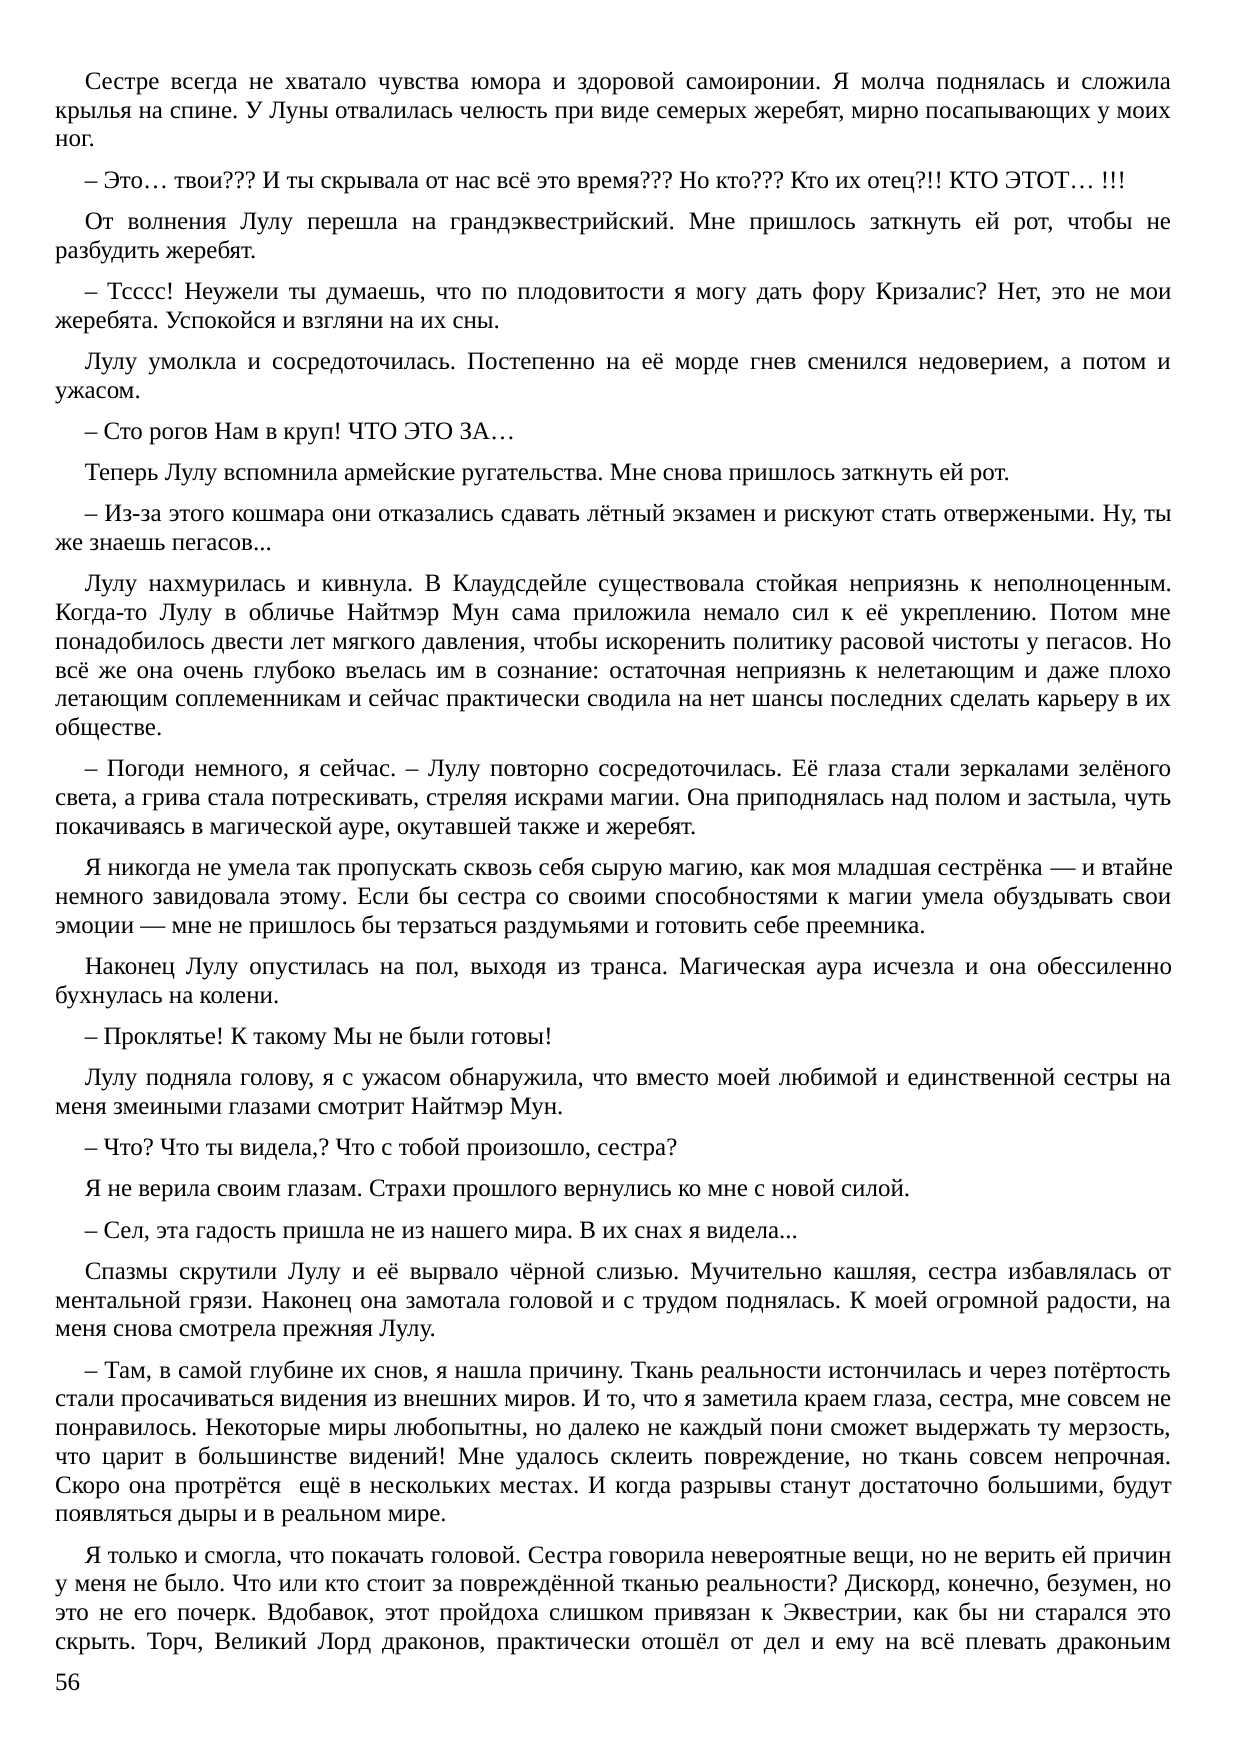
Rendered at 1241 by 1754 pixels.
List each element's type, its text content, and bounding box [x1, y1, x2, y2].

text Лулу умолкла и сосредоточилась. Постепенно на её морде гнев сменился недоверием, а потом и ужасом. [55, 346, 1173, 403]
text – Из-за этого кошмара они отказались сдавать лётный экзамен и рискуют стать отвержеными. Ну, ты же знаешь пегасов... [55, 498, 1173, 556]
text – Проклятье! К такому Мы не были готовы! [55, 1021, 1173, 1050]
text Наконец Лулу опустилась на пол, выходя из транса. Магическая аура исчезла и она обессиленно бухнулась на колени. [55, 951, 1173, 1008]
text Спазмы скрутили Лулу и её вырвало чёрной слизью. Мучительно кашляя, сестра избавлялась от ментальной грязи. Наконец она замотала головой и с трудом поднялась. К моей огромной радости, на меня снова смотрела прежняя Лулу. [55, 1256, 1173, 1342]
text Я никогда не умела так пропускать сквозь себя сырую магию, как моя младшая сестрёнка — и втайне немного завидовала этому. Если бы сестра со своими способностями к магии умела обуздывать свои эмоции — мне не пришлось бы терзаться раздумьями и готовить себе преемника. [55, 852, 1173, 938]
text – Что? Что ты видела,? Что с тобой произошло, сестра? [55, 1132, 1173, 1161]
text От волнения Лулу перешла на грандэквестрийский. Мне пришлось заткнуть ей рот, чтобы не разбудить жеребят. [55, 206, 1173, 263]
text – Сел, эта гадость пришла не из нашего мира. В их снах я видела... [55, 1215, 1173, 1243]
text – Это… твои??? И ты скрывала от нас всё это время??? Но кто??? Кто их отец?!! КТО ЭТОТ… !!! [55, 165, 1173, 193]
text Сестре всегда не хватало чувства юмора и здоровой самоиронии. Я молча поднялась и сложила крылья на спине. У Луны отвалилась челюсть при виде семерых жеребят, мирно посапывающих у моих ног. [55, 66, 1173, 152]
text Лулу нахмурилась и кивнула. В Клаудсдейле существовала стойкая неприязнь к неполноценным. Когда-то Лулу в обличье Найтмэр Мун сама приложила немало сил к её укреплению. Потом мне понадобилось двести лет мягкого давления, чтобы искоренить политику расовой чистоты у пегасов. Но всё же она очень глубоко въелась им в сознание: остаточная неприязнь к нелетающим и даже плохо летающим соплеменникам и сейчас практически сводила на нет шансы последних сделать карьеру в их обществе. [55, 568, 1173, 741]
text – Сто рогов Нам в круп! ЧТО ЭТО ЗА… [55, 416, 1173, 445]
text Теперь Лулу вспомнила армейские ругательства. Мне снова пришлось заткнуть ей рот. [55, 457, 1173, 486]
text – Там, в самой глубине их снов, я нашла причину. Ткань реальности истончилась и через потёртость стали просачиваться видения из внешних миров. И то, что я заметила краем глаза, сестра, мне совсем не понравилось. Некоторые миры любопытны, но далеко не каждый пони сможет выдержать ту мерзость, что царит в большинстве видений! Мне удалось склеить повреждение, но ткань совсем непрочная. Скоро она протрётся ещё в нескольких местах. И когда разрывы станут достаточно большими, будут появляться дыры и в реальном мире. [55, 1355, 1173, 1527]
text Я только и смогла, что покачать головой. Сестра говорила невероятные вещи, но не верить ей причин у меня не было. Что или кто стоит за повреждённой тканью реальности? Дискорд, конечно, безумен, но это не его почерк. Вдобавок, этот пройдоха слишком привязан к Эквестрии, как бы ни старался это скрыть. Торч, Великий Лорд драконов, практически отошёл от дел и ему на всё плевать драконьим [55, 1540, 1173, 1655]
text – Погоди немного, я сейчас. – Лулу повторно сосредоточилась. Её глаза стали зеркалами зелёного света, а грива стала потрескивать, стреляя искрами магии. Она приподнялась над полом и застыла, чуть покачиваясь в магической ауре, окутавшей также и жеребят. [55, 753, 1173, 840]
text Я не верила своим глазам. Страхи прошлого вернулись ко мне с новой силой. [55, 1173, 1173, 1202]
text Лулу подняла голову, я с ужасом обнаружила, что вместо моей любимой и единственной сестры на меня змеиными глазами смотрит Найтмэр Мун. [55, 1062, 1173, 1120]
text – Тсссс! Неужели ты думаешь, что по плодовитости я могу дать фору Кризалис? Нет, это не мои жеребята. Успокойся и взгляни на их сны. [55, 276, 1173, 333]
